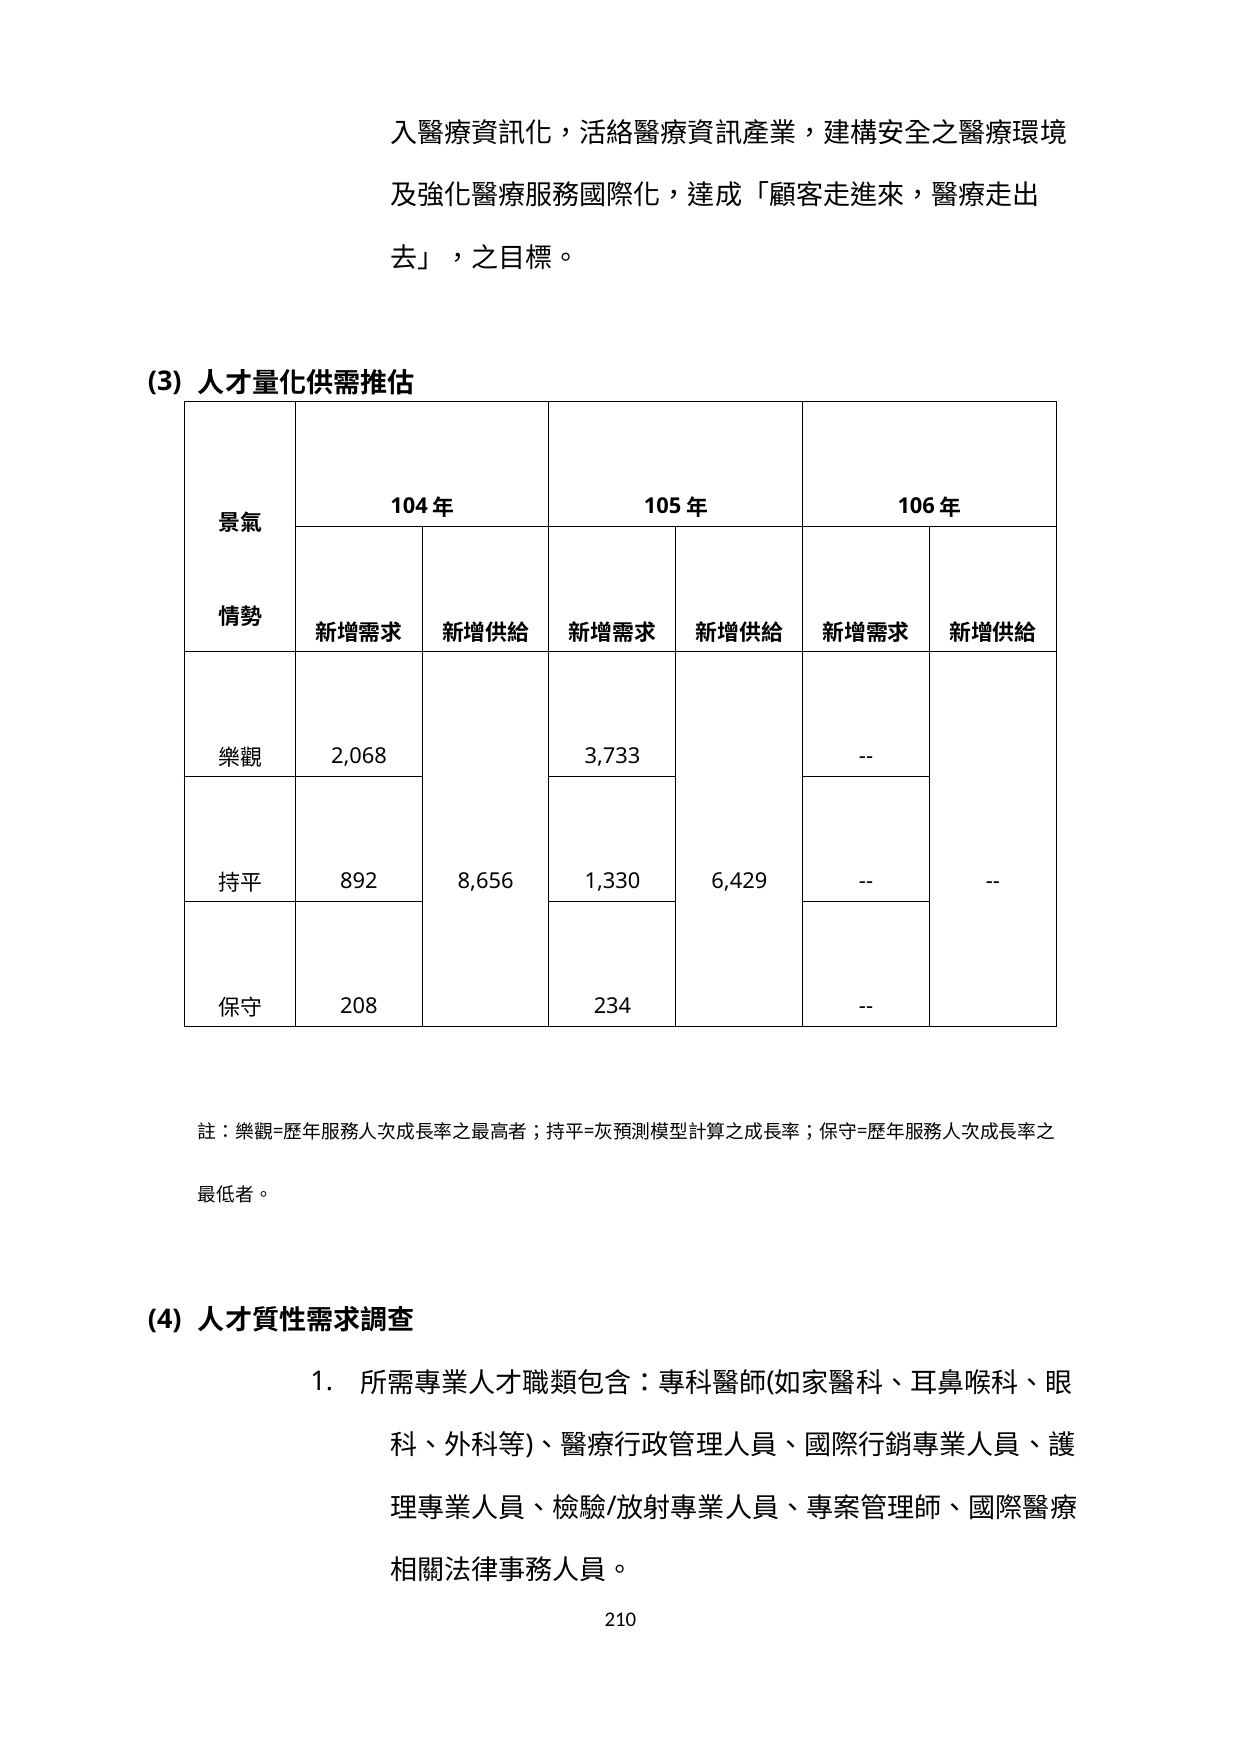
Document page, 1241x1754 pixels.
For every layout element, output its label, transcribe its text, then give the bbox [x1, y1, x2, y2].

table_cell 892 [296, 777, 422, 901]
table_cell 8,656 [423, 652, 548, 1026]
table_header 106年 [803, 402, 1056, 526]
table_cell 新增需求 [803, 527, 929, 651]
list 入醫療資訊化，活絡醫療資訊產業，建構安全之醫療環境及強化醫療服務國際化，達成「顧客走進來，醫療走出去」，之目標。 [310, 89, 1092, 276]
table_cell -- [803, 902, 929, 1026]
table_cell 新增供給 [423, 527, 548, 651]
table_cell 新增供給 [676, 527, 802, 651]
table_header 景氣 情勢 [185, 402, 295, 651]
table_cell 新增供給 [930, 527, 1056, 651]
table_cell 2,068 [296, 652, 422, 776]
table_header 105年 [549, 402, 802, 526]
table_cell 1,330 [549, 777, 675, 901]
table_cell -- [930, 652, 1056, 1026]
table_cell -- [803, 777, 929, 901]
table_cell 樂觀 [185, 652, 295, 776]
table_cell 新增需求 [549, 527, 675, 651]
list 人才量化供需推估 [148, 339, 1092, 401]
table_header 104年 [296, 402, 548, 526]
table_cell 新增需求 [296, 527, 422, 651]
table_cell 持平 [185, 777, 295, 901]
table_cell 6,429 [676, 652, 802, 1026]
table_cell 208 [296, 902, 422, 1026]
table_cell 3,733 [549, 652, 675, 776]
list 所需專業人才職類包含：專科醫師(如家醫科、耳鼻喉科、眼科、外科等)、醫療行政管理人員、國際行銷專業人員、護理專業人員、檢驗/放射專業人員、專案管理師、國際醫療相關法律事務人員。 [310, 1339, 1092, 1589]
list 人才質性需求調查 [148, 1276, 1092, 1339]
table_cell 保守 [185, 902, 295, 1026]
text 註：樂觀=歷年服務人次成長率之最高者；持平=灰預測模型計算之成長率；保守=歷年服務人次成長率之最低者。 [198, 1089, 1063, 1214]
table_cell 234 [549, 902, 675, 1026]
table_cell -- [803, 652, 929, 776]
